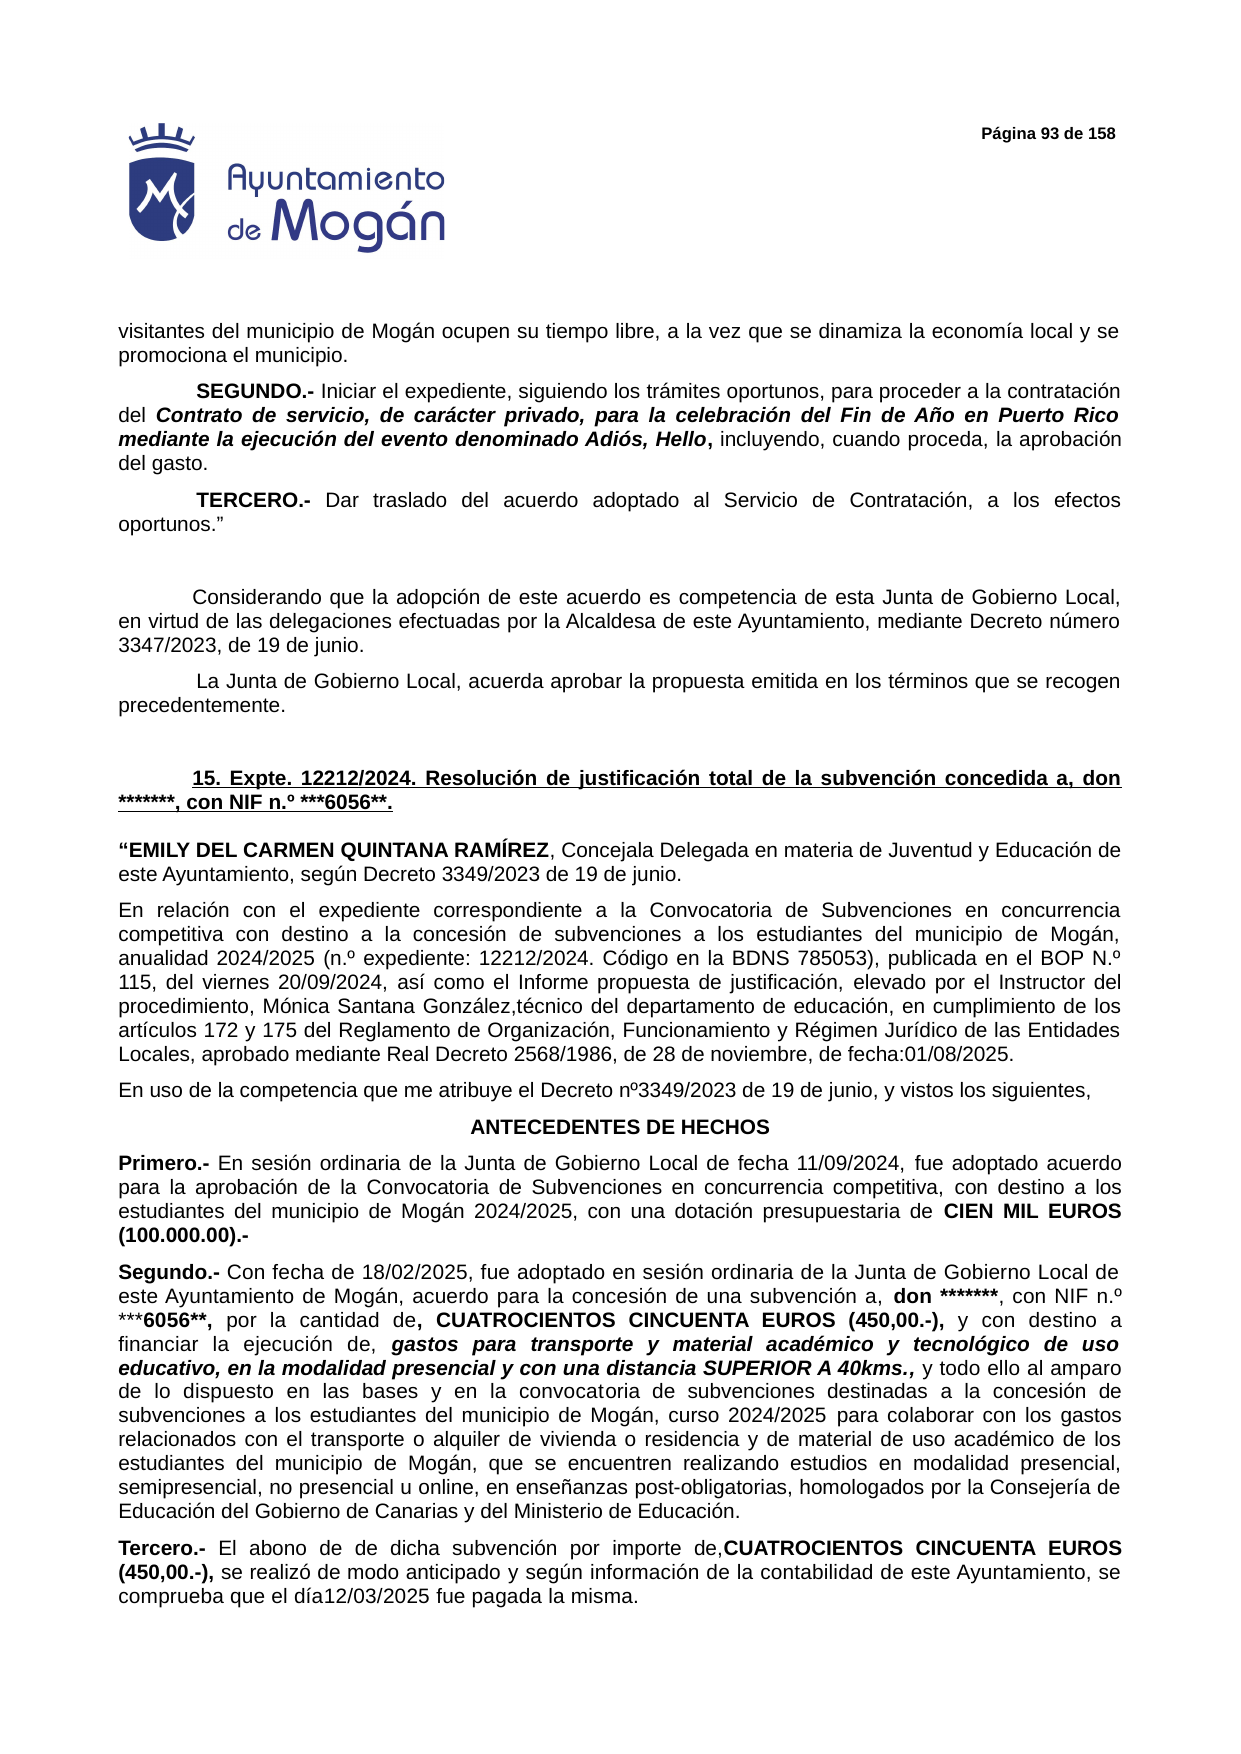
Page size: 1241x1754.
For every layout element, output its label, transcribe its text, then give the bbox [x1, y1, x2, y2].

text 15. Expte. 12212/2024. Resolución de justificación total de la subvención concedida a, don *******, con NIF n.º ***6056**. [118, 766, 1122, 814]
text Tercero.- El abono de de dicha subvención por importe de,CUATROCIENTOS CINCUENTA EUROS (450,00.-), se realizó de modo anticipado y según información de la contabilidad de este Ayuntamiento, se comprueba que el día12/03/2025 fue pagada la misma. [118, 1536, 1122, 1607]
text TERCERO.- Dar traslado del acuerdo adoptado al Servicio de Contratación, a los efectos oportunos.” [118, 488, 1122, 536]
text En relación con el expediente correspondiente a la Convocatoria de Subvenciones en concurrencia competitiva con destino a la concesión de subvenciones a los estudiantes del municipio de Mogán, anualidad 2024/2025 (n.º expediente: 12212/2024. Código en la BDNS 785053), publicada en el BOP N.º 115, del viernes 20/09/2024, así como el Informe propuesta de justificación, elevado por el Instructor del procedimiento, Mónica Santana González,técnico del departamento de educación, en cumplimiento de los artículos 172 y 175 del Reglamento de Organización, Funcionamiento y Régimen Jurídico de las Entidades Locales, aprobado mediante Real Decreto 2568/1986, de 28 de noviembre, de fecha:01/08/2025. [118, 898, 1122, 1066]
text Considerando que la adopción de este acuerdo es competencia de esta Junta de Gobierno Local, en virtud de las delegaciones efectuadas por la Alcaldesa de este Ayuntamiento, mediante Decreto número 3347/2023, de 19 de junio. [118, 584, 1122, 656]
text Primero.- En sesión ordinaria de la Junta de Gobierno Local de fecha 11/09/2024, fue adoptado acuerdo para la aprobación de la Convocatoria de Subvenciones en concurrencia competitiva, con destino a los estudiantes del municipio de Mogán 2024/2025, con una dotación presupuestaria de CIEN MIL EUROS (100.000.00).- [118, 1151, 1122, 1247]
text visitantes del municipio de Mogán ocupen su tiempo libre, a la vez que se dinamiza la economía local y se promociona el municipio. [118, 319, 1122, 367]
text En uso de la competencia que me atribuye el Decreto nº3349/2023 de 19 de junio, y vistos los siguientes, [118, 1078, 1122, 1102]
text SEGUNDO.- Iniciar el expediente, siguiendo los trámites oportunos, para proceder a la contratación del Contrato de servicio, de carácter privado, para la celebración del Fin de Año en Puerto Rico mediante la ejecución del evento denominado Adiós, Hello, incluyendo, cuando proceda, la aprobación del gasto. [118, 379, 1122, 475]
text Segundo.- Con fecha de 18/02/2025, fue adoptado en sesión ordinaria de la Junta de Gobierno Local de este Ayuntamiento de Mogán, acuerdo para la concesión de una subvención a, don *******, con NIF n.º ***6056**, por la cantidad de, CUATROCIENTOS CINCUENTA EUROS (450,00.-), y con destino a financiar la ejecución de, gastos para transporte y material académico y tecnológico de uso educativo, en la modalidad presencial y con una distancia SUPERIOR A 40kms., y todo ello al amparo de lo dispuesto en las bases y en la convocatoria de subvenciones destinadas a la concesión de subvenciones a los estudiantes del municipio de Mogán, curso 2024/2025 para colaborar con los gastos relacionados con el transporte o alquiler de vivienda o residencia y de material de uso académico de los estudiantes del municipio de Mogán, que se encuentren realizando estudios en modalidad presencial, semipresencial, no presencial u online, en enseñanzas post-obligatorias, homologados por la Consejería de Educación del Gobierno de Canarias y del Ministerio de Educación. [118, 1259, 1122, 1523]
picture [128, 123, 445, 259]
text La Junta de Gobierno Local, acuerda aprobar la propuesta emitida en los términos que se recogen precedentemente. [118, 669, 1122, 717]
text ANTECEDENTES DE HECHOS [118, 1115, 1122, 1139]
text “EMILY DEL CARMEN QUINTANA RAMÍREZ, Concejala Delegada en materia de Juventud y Educación de este Ayuntamiento, según Decreto 3349/2023 de 19 de junio. [118, 838, 1122, 886]
